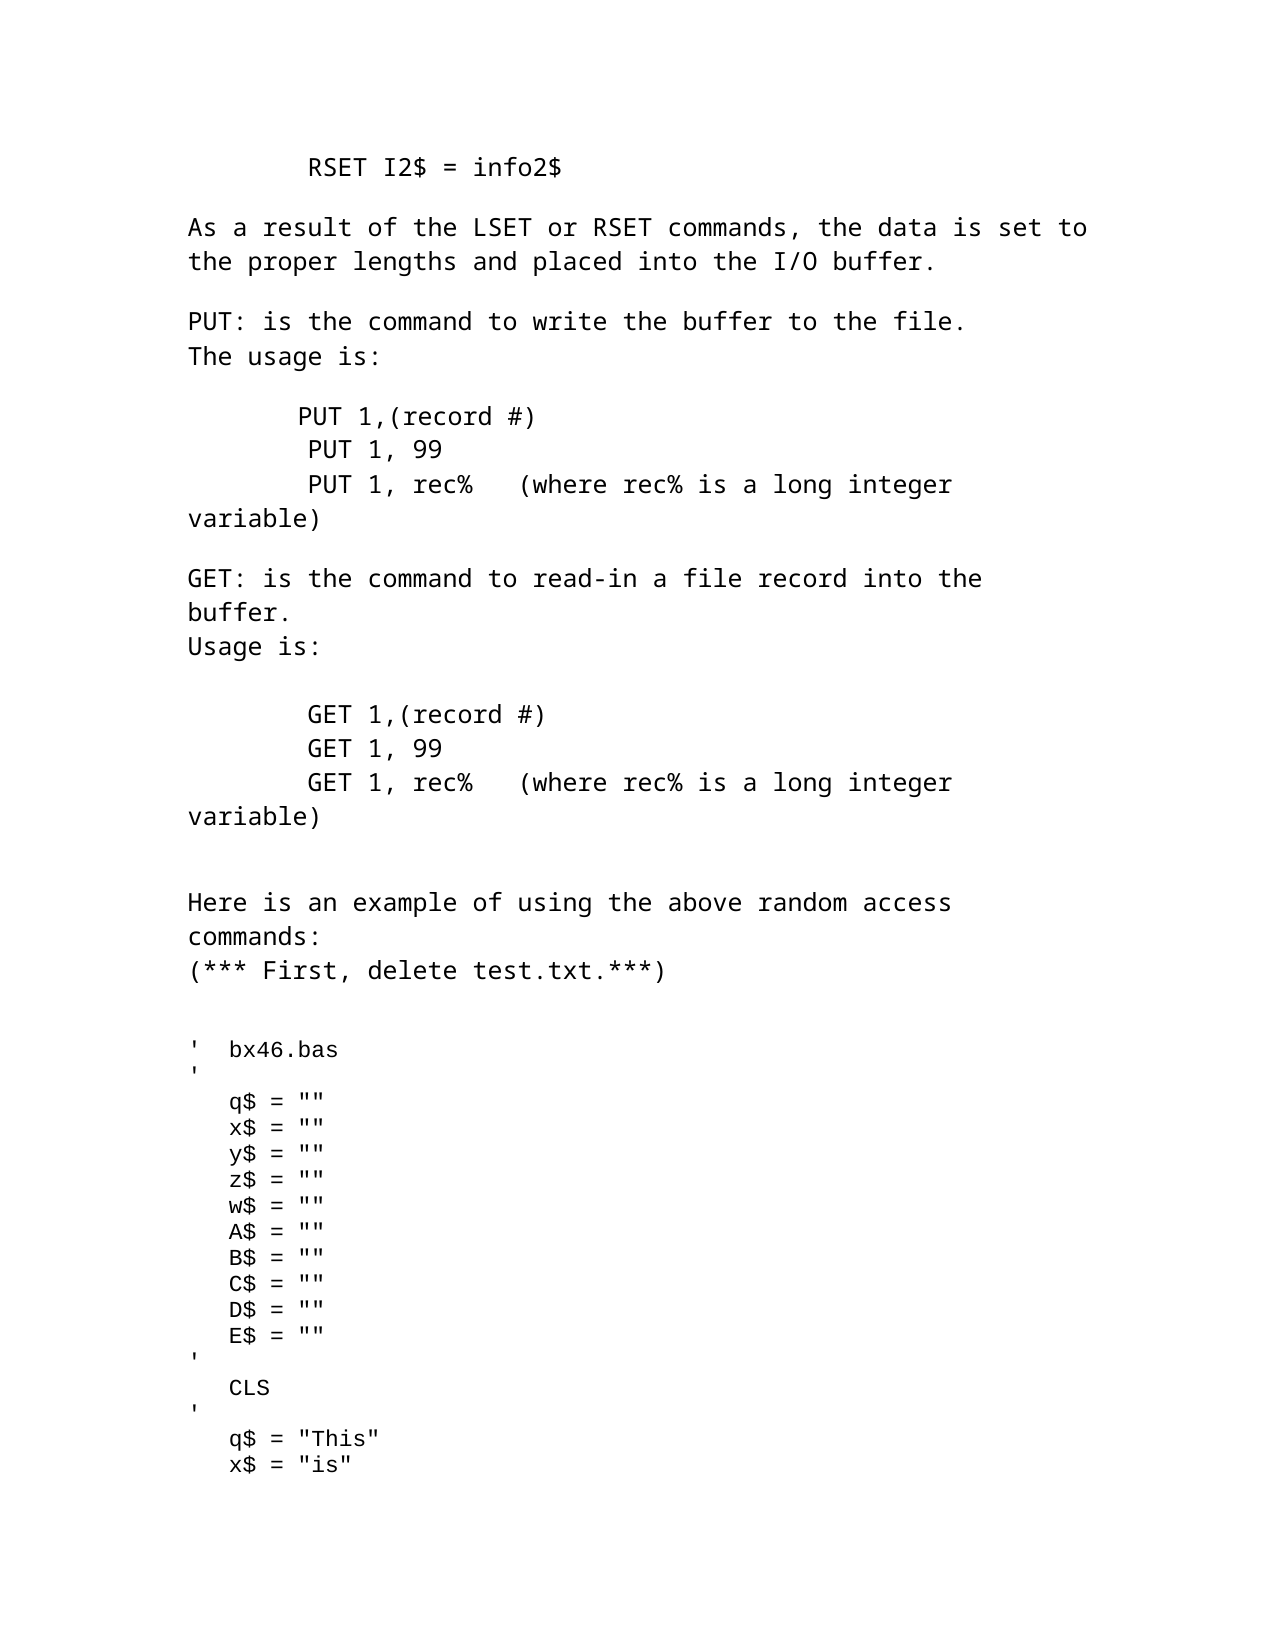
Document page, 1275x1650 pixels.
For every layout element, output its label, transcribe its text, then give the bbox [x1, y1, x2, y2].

text B$ = "" [187, 1246, 1087, 1272]
text ' bx46.bas [187, 1039, 1087, 1065]
text GET 1,(record #) [187, 697, 1087, 731]
text q$ = "" [187, 1091, 1087, 1117]
text The usage is: [187, 338, 1087, 372]
text E$ = "" [187, 1324, 1087, 1350]
text PUT 1,(record #) [187, 398, 1087, 432]
text ' [187, 1350, 1087, 1376]
text A$ = "" [187, 1220, 1087, 1246]
text GET: is the command to read-in a file record into the buffer. [187, 560, 1087, 628]
text D$ = "" [187, 1298, 1087, 1324]
text ' [187, 1402, 1087, 1428]
text ' [187, 1065, 1087, 1091]
text PUT 1, 99 [187, 432, 1087, 466]
text PUT: is the command to write the buffer to the file. [187, 304, 1087, 338]
text GET 1, 99 [187, 731, 1087, 765]
text GET 1, rec% (where rec% is a long integer variable) [187, 765, 1087, 833]
text w$ = "" [187, 1194, 1087, 1220]
text y$ = "" [187, 1142, 1087, 1168]
text q$ = "This" [187, 1428, 1087, 1454]
text z$ = "" [187, 1168, 1087, 1194]
text Here is an example of using the above random access commands: [187, 885, 1087, 953]
text x$ = "is" [187, 1454, 1087, 1480]
text PUT 1, rec% (where rec% is a long integer variable) [187, 466, 1087, 534]
text (*** First, delete test.txt.***) [187, 953, 1087, 987]
text x$ = "" [187, 1117, 1087, 1142]
text RSET I2$ = info2$ [187, 150, 1087, 184]
text As a result of the LSET or RSET commands, the data is set to the proper lengths and placed into the I/O buffer. [187, 210, 1087, 278]
text CLS [187, 1376, 1087, 1402]
text C$ = "" [187, 1272, 1087, 1298]
text Usage is: [187, 628, 1087, 662]
